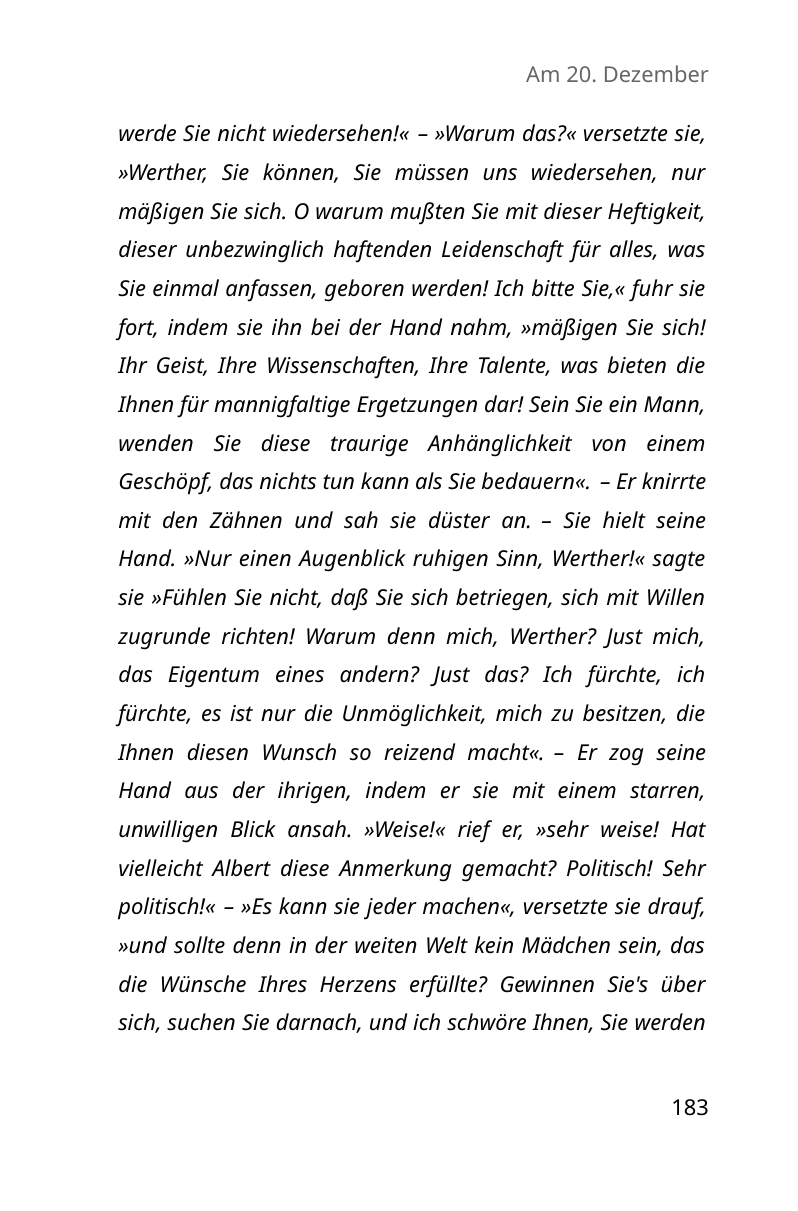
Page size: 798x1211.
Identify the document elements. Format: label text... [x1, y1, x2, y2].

text werde Sie nicht wiedersehen!« – »Warum das?« versetzte sie, »Werther, Sie können, Sie müssen uns wiedersehen, nur mäßigen Sie sich. O warum mußten Sie mit dieser Heftigkeit, dieser unbezwinglich haftenden Leidenschaft für alles, was Sie einmal anfassen, geboren werden! Ich bitte Sie,« fuhr sie fort, indem sie ihn bei der Hand nahm, »mäßigen Sie sich! Ihr Geist, Ihre Wissenschaften, Ihre Talente, was bieten die Ihnen für mannigfaltige Ergetzungen dar! Sein Sie ein Mann, wenden Sie diese traurige Anhänglichkeit von einem Geschöpf, das nichts tun kann als Sie bedauern«. – Er knirrte mit den Zähnen und sah sie düster an. – Sie hielt seine Hand. »Nur einen Augenblick ruhigen Sinn, Werther!« sagte sie »Fühlen Sie nicht, daß Sie sich betriegen, sich mit Willen zugrunde richten! Warum denn mich, Werther? Just mich, das Eigentum eines andern? Just das? Ich fürchte, ich fürchte, es ist nur die Unmöglichkeit, mich zu besitzen, die Ihnen diesen Wunsch so reizend macht«. – Er zog seine Hand aus der ihrigen, indem er sie mit einem starren, unwilligen Blick ansah. »Weise!« rief er, »sehr weise! Hat vielleicht Albert diese Anmerkung gemacht? Politisch! Sehr politisch!« – »Es kann sie jeder machen«, versetzte sie drauf, »und sollte denn in der weiten Welt kein Mädchen sein, das die Wünsche Ihres Herzens erfüllte? Gewinnen Sie's über sich, suchen Sie darnach, und ich schwöre Ihnen, Sie werden [118, 118, 709, 1037]
